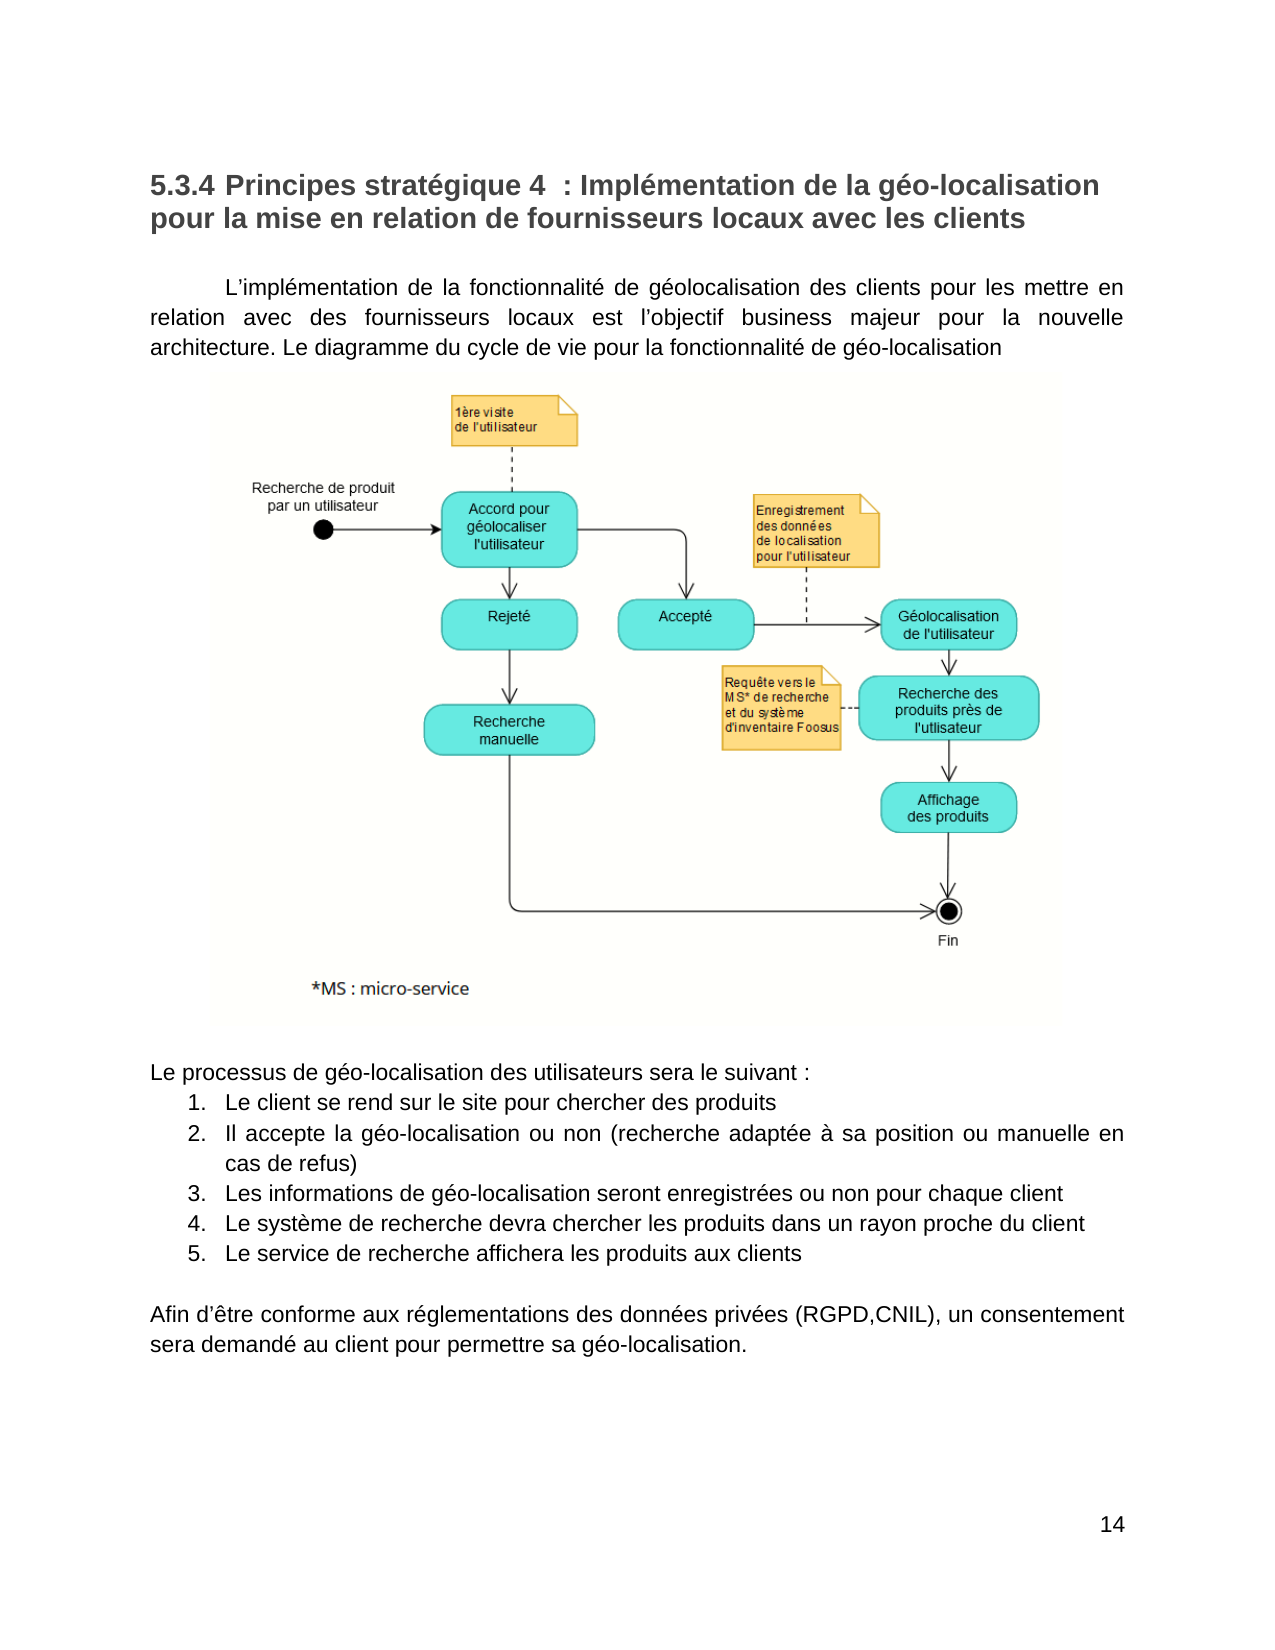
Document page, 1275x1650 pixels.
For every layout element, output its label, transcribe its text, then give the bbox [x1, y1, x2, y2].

picture [209, 372, 1063, 1026]
list Le système de recherche devra chercher les produits dans un rayon proche du client [187, 1210, 1125, 1236]
list Il accepte la géo-localisation ou non (recherche adaptée à sa position ou manuelle en cas de refus) [187, 1119, 1125, 1176]
list Le client se rend sur le site pour chercher des produits [187, 1089, 1125, 1116]
text L’implémentation de la fonctionnalité de géolocalisation des clients pour les mettre en relation avec des fournisseurs locaux est l’objectif business majeur pour la nouvelle architecture. Le diagramme du cycle de vie pour la fonctionnalité de géo-localisation [150, 274, 1125, 360]
subtitle Principes stratégique 4 : Implémentation de la géo-localisation pour la mise en relation de fournisseurs locaux avec les clients [150, 168, 1125, 235]
list Le service de recherche affichera les produits aux clients [187, 1240, 1125, 1267]
list Les informations de géo-localisation seront enregistrées ou non pour chaque client [187, 1180, 1125, 1206]
text Afin d’être conforme aux réglementations des données privées (RGPD,CNIL), un consentement sera demandé au client pour permettre sa géo-localisation. [150, 1301, 1125, 1357]
text Le processus de géo-localisation des utilisateurs sera le suivant : [150, 1059, 1125, 1085]
